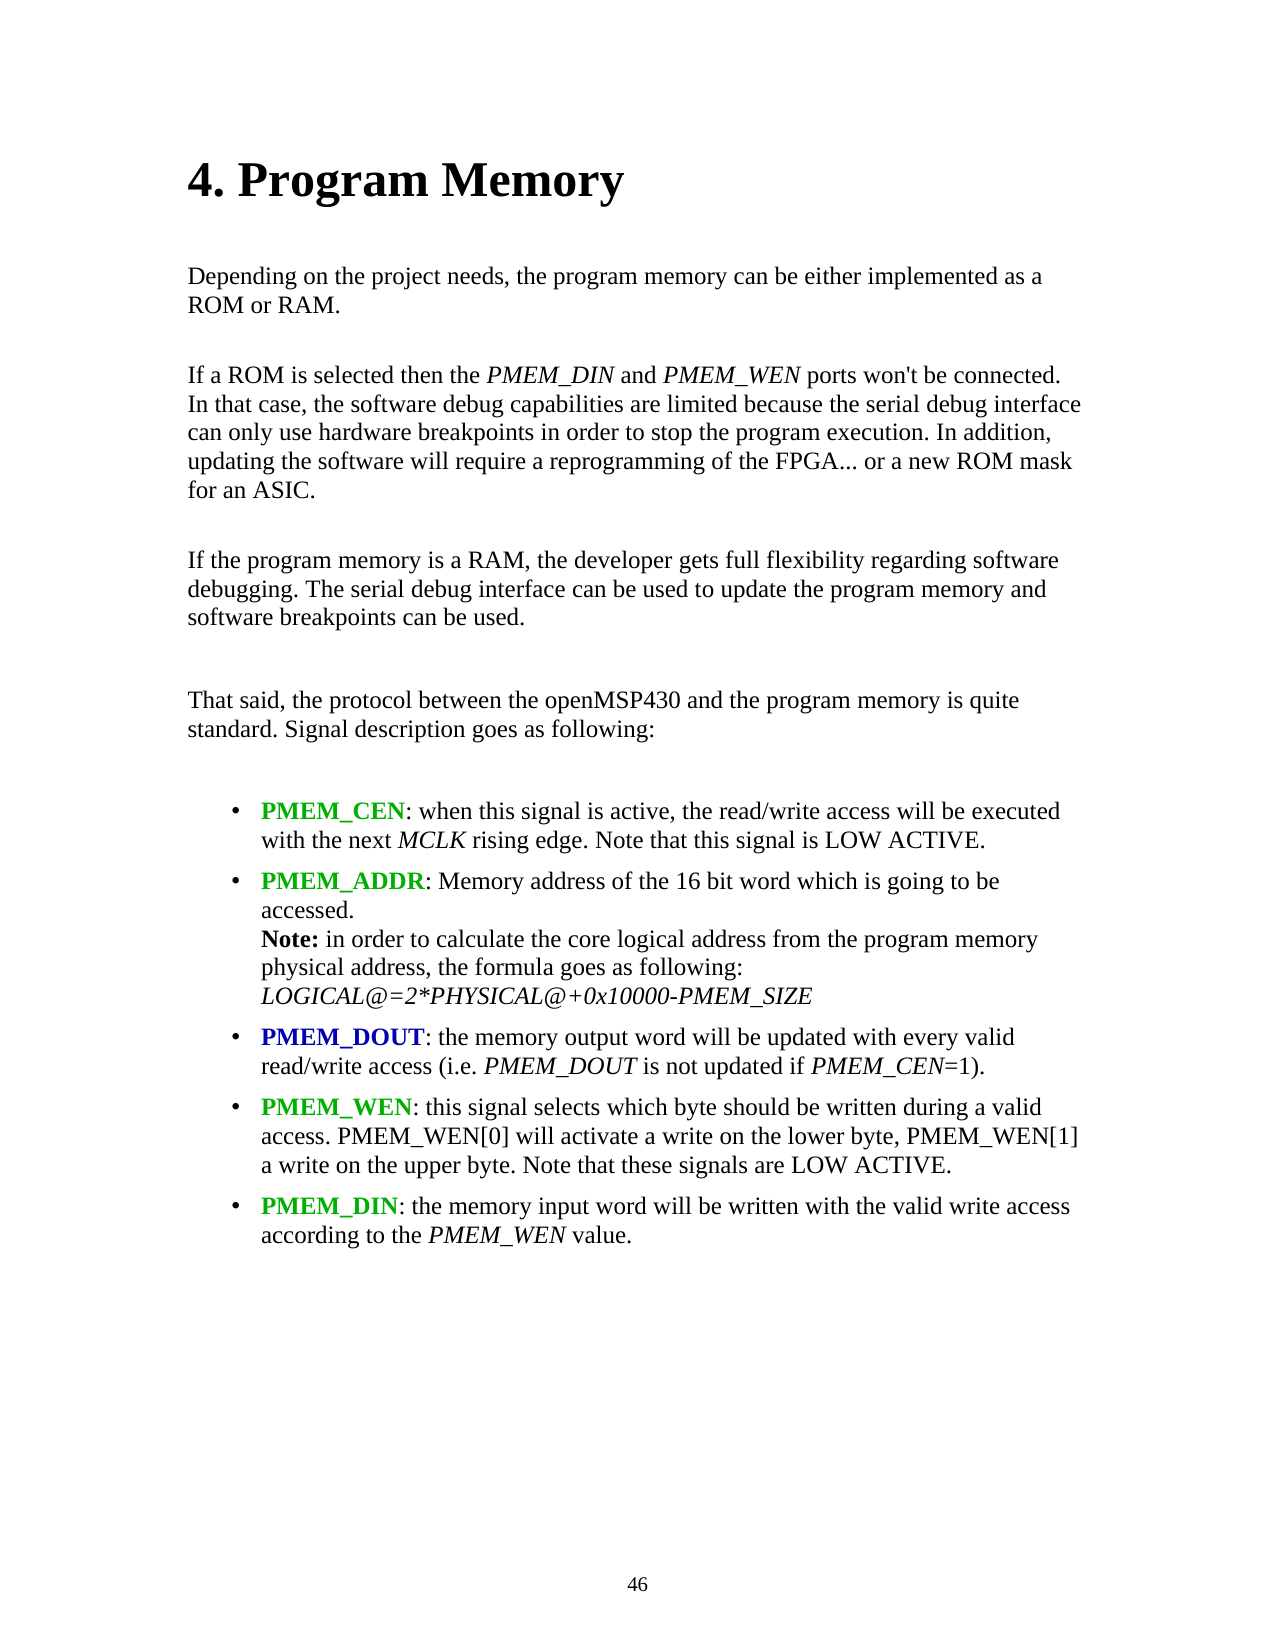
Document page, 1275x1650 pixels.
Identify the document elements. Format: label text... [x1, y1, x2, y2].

text If the program memory is a RAM, the developer gets full flexibility regarding software debugging. The serial debug interface can be used to update the program memory and software breakpoints can be used. [187, 516, 1088, 631]
list PMEM_WEN: this signal selects which byte should be written during a valid access. PMEM_WEN[0] will activate a write on the lower byte, PMEM_WEN[1] a write on the upper byte. Note that these signals are LOW ACTIVE. [231, 1092, 1088, 1179]
list PMEM_DIN: the memory input word will be written with the valid write access according to the PMEM_WEN value. [231, 1191, 1088, 1249]
text That said, the protocol between the openMSP430 and the program memory is quite standard. Signal description goes as following: [187, 685, 1088, 742]
text Depending on the project needs, the program memory can be either implemented as a ROM or RAM. [187, 261, 1088, 319]
list PMEM_CEN: when this signal is active, the read/write access will be executed with the next MCLK rising edge. Note that this signal is LOW ACTIVE. [231, 796, 1088, 854]
text If a ROM is selected then the PMEM_DIN and PMEM_WEN ports won't be connected. In that case, the software debug capabilities are limited because the serial debug interface can only use hardware breakpoints in order to stop the program execution. In addition, updating the software will require a reprogramming of the FPGA... or a new ROM mask for an ASIC. [187, 331, 1088, 504]
list PMEM_ADDR: Memory address of the 16 bit word which is going to be accessed. Note: in order to calculate the core logical address from the program memory physical address, the formula goes as following: LOGICAL@=2*PHYSICAL@+0x10000-PMEM_SIZE [231, 866, 1088, 1010]
list PMEM_DOUT: the memory output word will be updated with every valid read/write access (i.e. PMEM_DOUT is not updated if PMEM_CEN=1). [231, 1022, 1088, 1080]
text 4. Program Memory [187, 150, 1088, 207]
